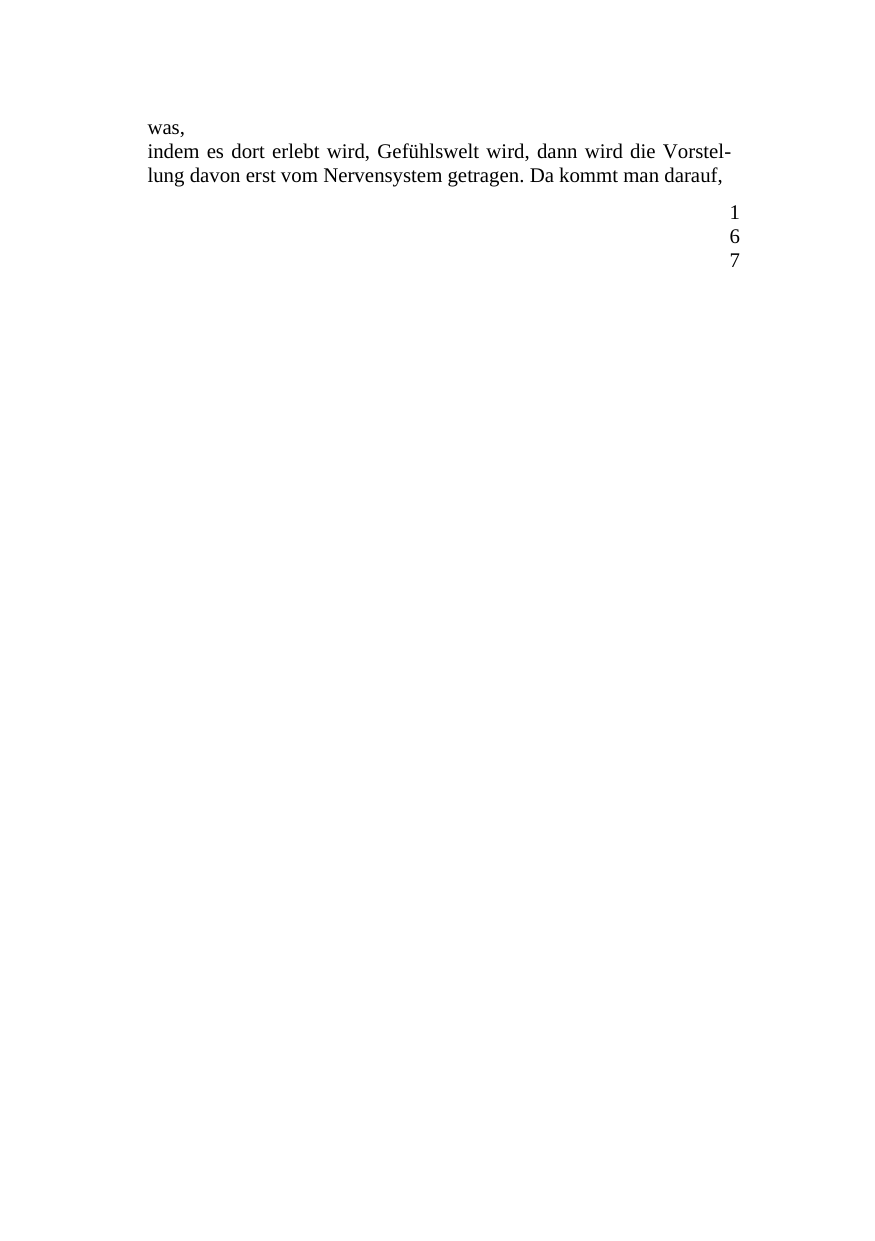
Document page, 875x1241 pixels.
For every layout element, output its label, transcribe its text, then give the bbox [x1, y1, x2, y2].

text 167 [729, 200, 740, 272]
text was, indem es dort erlebt wird, Gefühlswelt wird, dann wird die Vorstel- lung davon erst vom Nervensystem getragen. Da kommt man darauf, [147, 115, 732, 187]
